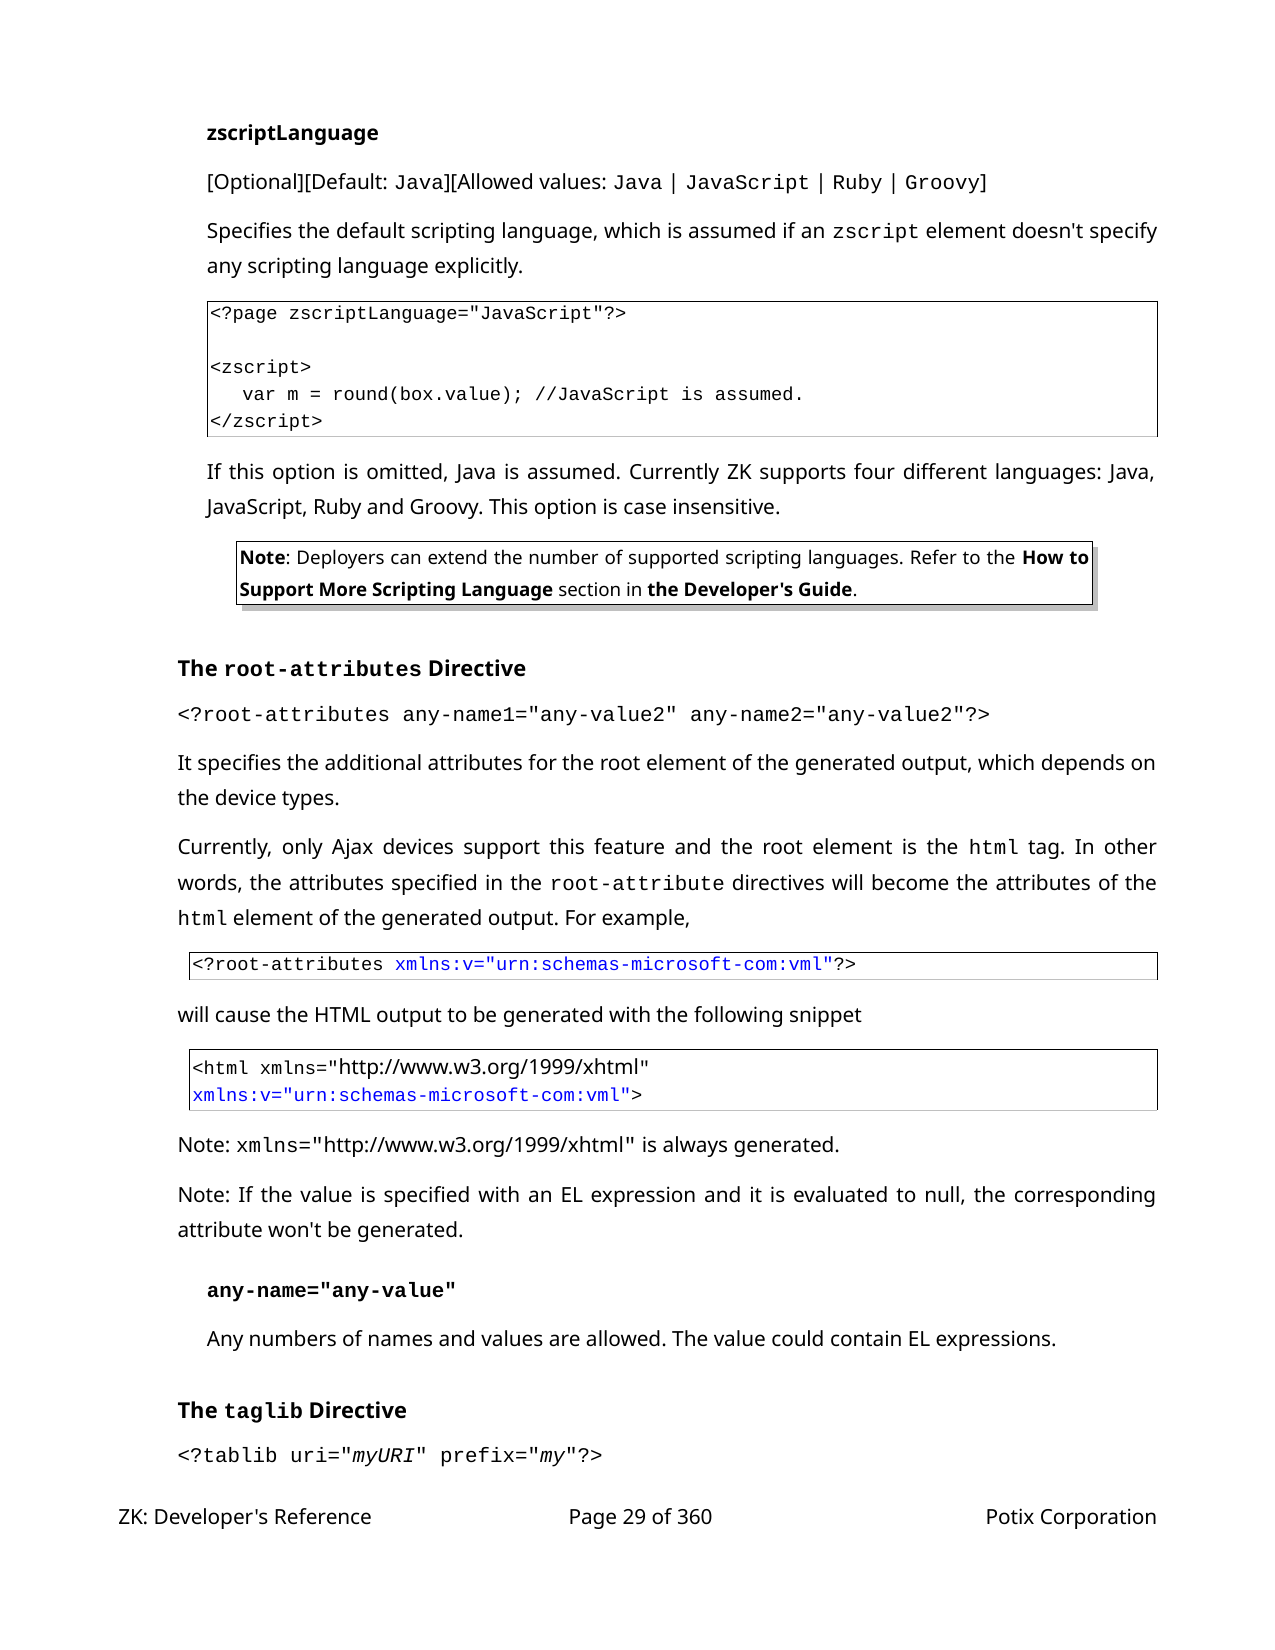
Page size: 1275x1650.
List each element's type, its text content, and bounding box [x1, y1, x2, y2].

text <?page zscriptLanguage="JavaScript"?> [208, 302, 1157, 325]
subtitle The taglib Directive [177, 1395, 1157, 1425]
text [Optional][Default: Java][Allowed values: Java | JavaScript | Ruby | Groovy] [207, 167, 1157, 196]
text will cause the HTML output to be generated with the following snippet [177, 1000, 1157, 1028]
text It specifies the additional attributes for the root element of the generated output, which depends on the device types. [177, 748, 1157, 811]
text If this option is omitted, Java is assumed. Currently ZK supports four different languages: Java, JavaScript, Ruby and Groovy. This option is case insensitive. [207, 457, 1157, 521]
text <?tablib uri="myURI" prefix="my"?> [177, 1445, 1157, 1469]
text </zscript> [208, 409, 1157, 436]
text Any numbers of names and values are allowed. The value could contain EL expressions. [207, 1324, 1157, 1352]
text Note: Deployers can extend the number of supported scripting languages. Refer to the How to Support More Scripting Language section in the Developer's Guide. [237, 542, 1092, 604]
subtitle zscriptLanguage [207, 118, 1157, 146]
text <?root-attributes xmlns:v="urn:schemas-microsoft-com:vml"?> [190, 953, 1157, 979]
text Currently, only Ajax devices support this feature and the root element is the html tag. In other words, the attributes specified in the root-attribute directives will become the attributes of the html element of the generated output. For example, [177, 832, 1157, 932]
subtitle any-name="any-value" [207, 1280, 1157, 1303]
text Note: xmlns="http://www.w3.org/1999/xhtml" is always generated. [177, 1131, 1157, 1159]
text Specifies the default scripting language, which is assumed if an zscript element doesn't specify any scripting language explicitly. [207, 216, 1157, 280]
text <?root-attributes any-name1="any-value2" any-name2="any-value2"?> [177, 704, 1157, 727]
text <html xmlns="http://www.w3.org/1999/xhtml" xmlns:v="urn:schemas-microsoft-com:vml"> [190, 1050, 1157, 1110]
text Note: If the value is specified with an EL expression and it is evaluated to null, the corresponding attribute won't be generated. [177, 1180, 1157, 1243]
text var m = round(box.value); //JavaScript is assumed. [208, 382, 1157, 406]
subtitle The root-attributes Directive [177, 653, 1157, 683]
text <zscript> [208, 355, 1157, 379]
